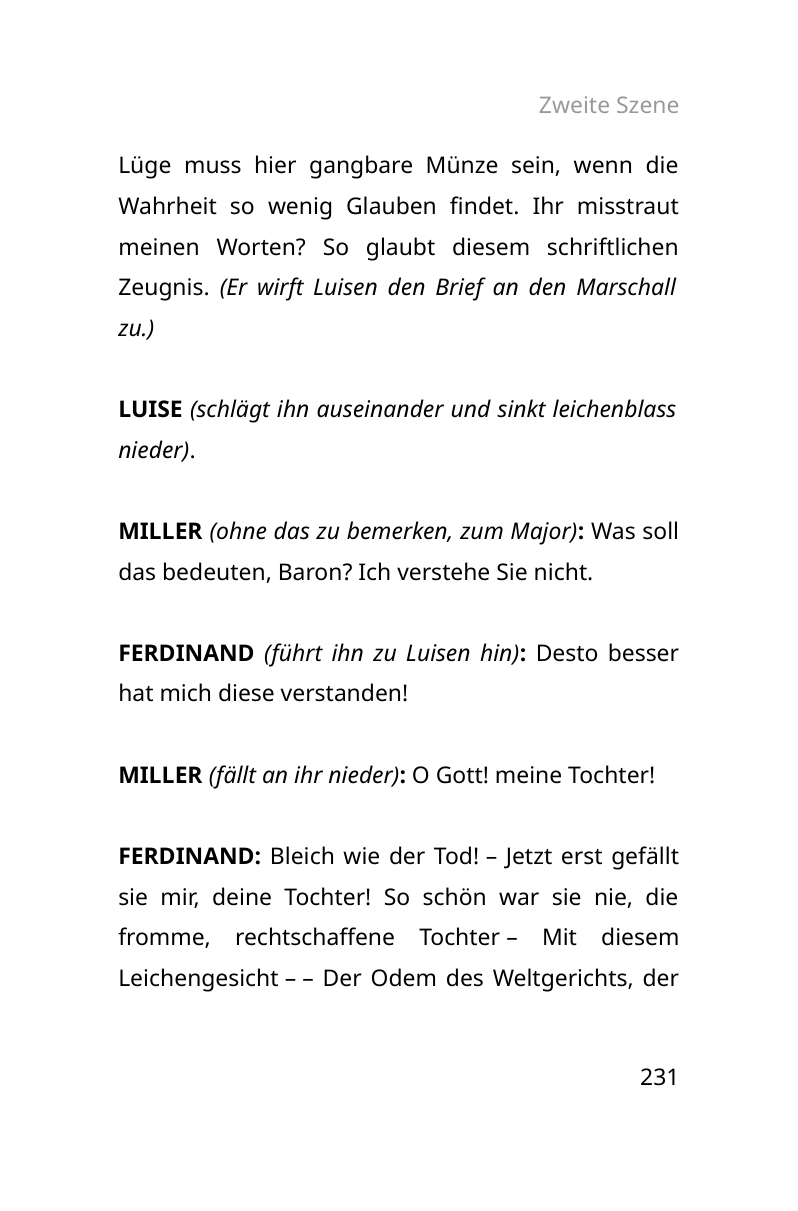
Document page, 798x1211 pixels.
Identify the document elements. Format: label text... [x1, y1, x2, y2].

text LUISE (schlägt ihn auseinander und sinkt leichenblass nieder). [118, 364, 679, 465]
text MILLER (fällt an ihr nieder): O Gott! meine Tochter! [118, 730, 679, 790]
text MILLER (ohne das zu bemerken, zum Major): Was soll das bedeuten, Baron? Ich verstehe Sie nicht. [118, 486, 679, 587]
text Lüge muss hier gangbare Münze sein, wenn die Wahrheit so wenig Glauben findet. Ihr misstraut meinen Worten? So glaubt diesem schriftlichen Zeugnis. (Er wirft Luisen den Brief an den Marschall zu.) [118, 149, 679, 343]
text FERDINAND (führt ihn zu Luisen hin): Desto besser hat mich diese verstanden! [118, 608, 679, 709]
text FERDINAND: Bleich wie der Tod! – Jetzt erst gefällt sie mir, deine Tochter! So schön war sie nie, die fromme, rechtschaffene Tochter – Mit diesem Leichengesicht – – Der Odem des Weltgerichts, der [118, 811, 679, 993]
